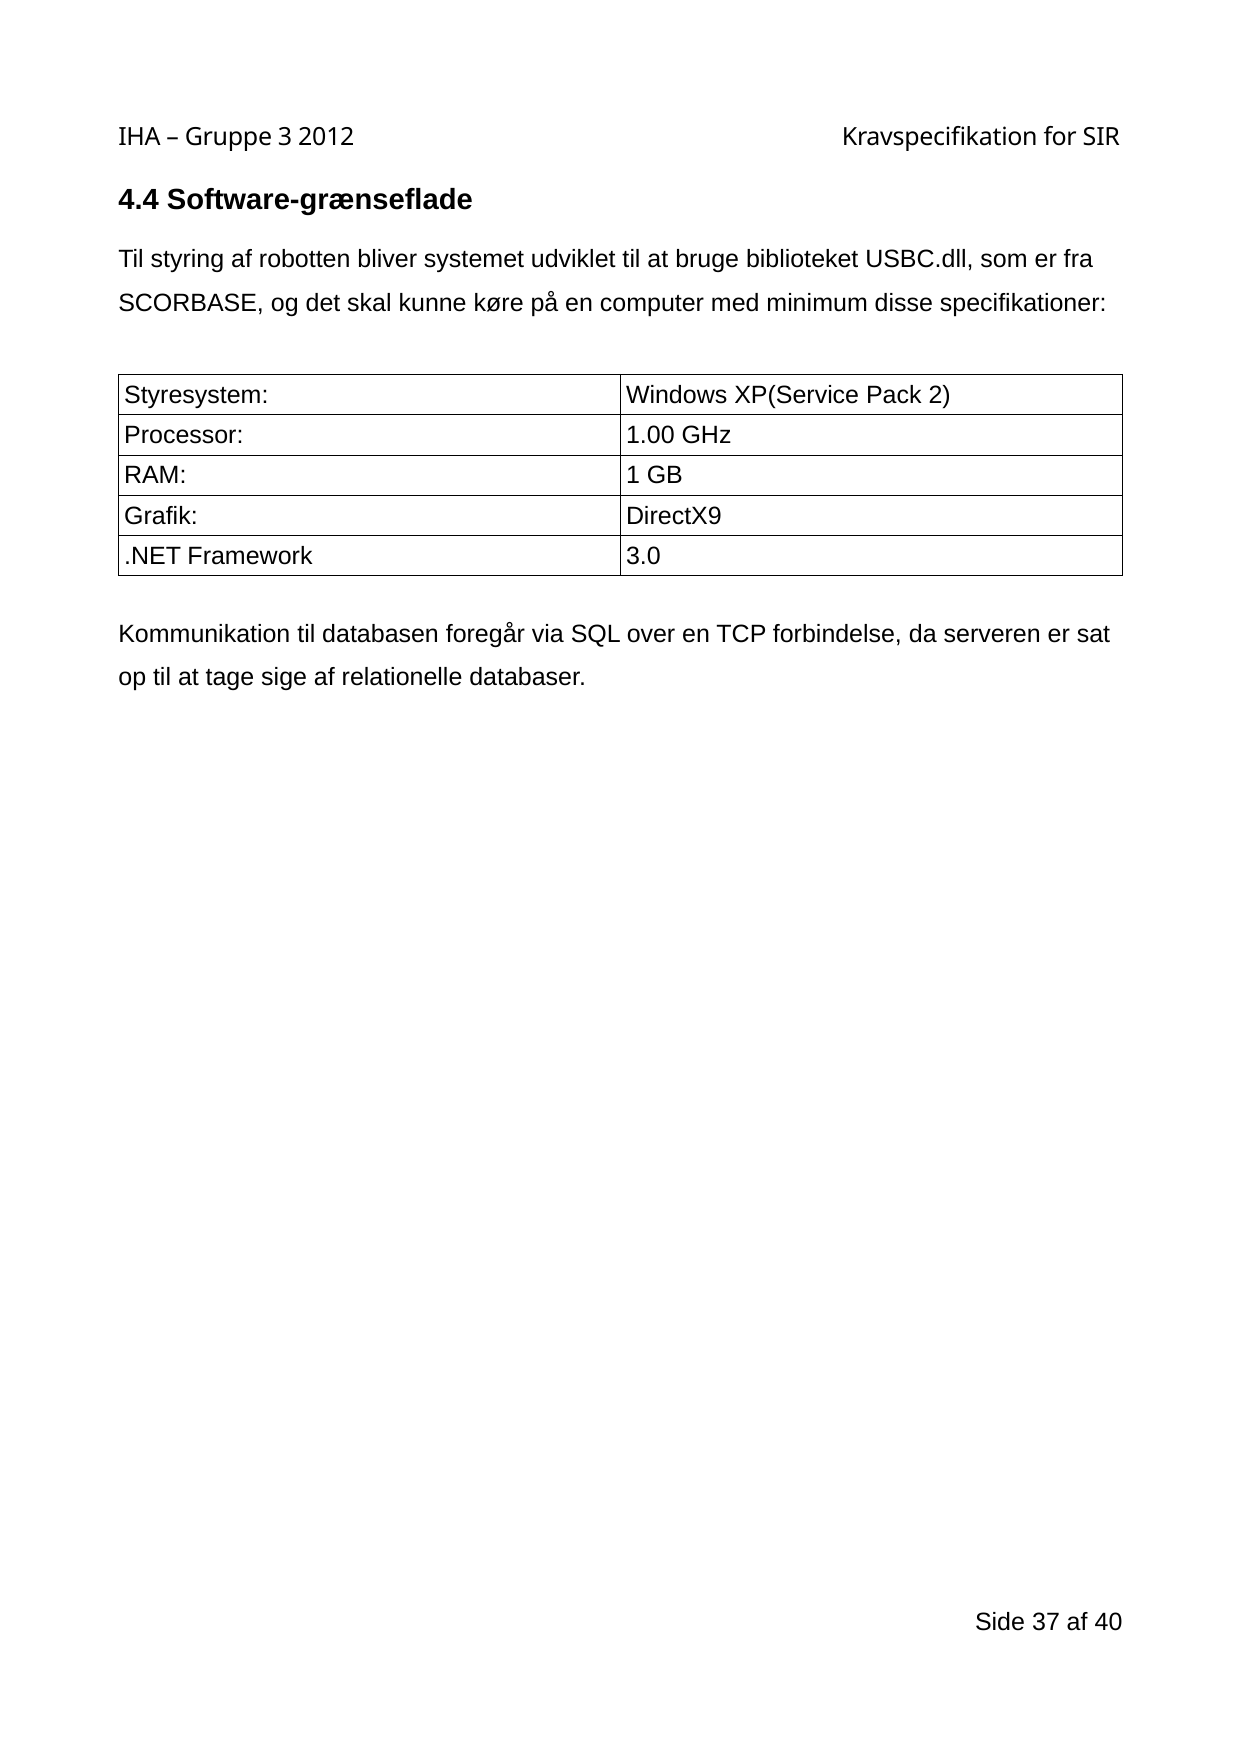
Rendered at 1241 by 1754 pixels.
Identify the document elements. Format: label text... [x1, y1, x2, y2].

subtitle 4.4 Software-grænseflade [118, 182, 1122, 215]
table_cell Grafik: [119, 496, 620, 535]
text Kommunikation til databasen foregår via SQL over en TCP forbindelse, da serveren er sat op til at tage sige af relationelle databaser. [118, 619, 1122, 691]
table_cell .NET Framework [119, 536, 620, 575]
table_cell 1.00 GHz [621, 415, 1122, 454]
table_header Windows XP(Service Pack 2) [621, 375, 1122, 414]
table_cell 1 GB [621, 456, 1122, 495]
table_cell RAM: [119, 456, 620, 495]
table_cell Processor: [119, 415, 620, 454]
table_header Styresystem: [119, 375, 620, 414]
text Til styring af robotten bliver systemet udviklet til at bruge biblioteket USBC.dll, som er fra SCORBASE, og det skal kunne køre på en computer med minimum disse specifikationer: [118, 244, 1122, 316]
table_cell DirectX9 [621, 496, 1122, 535]
table_cell 3.0 [621, 536, 1122, 575]
